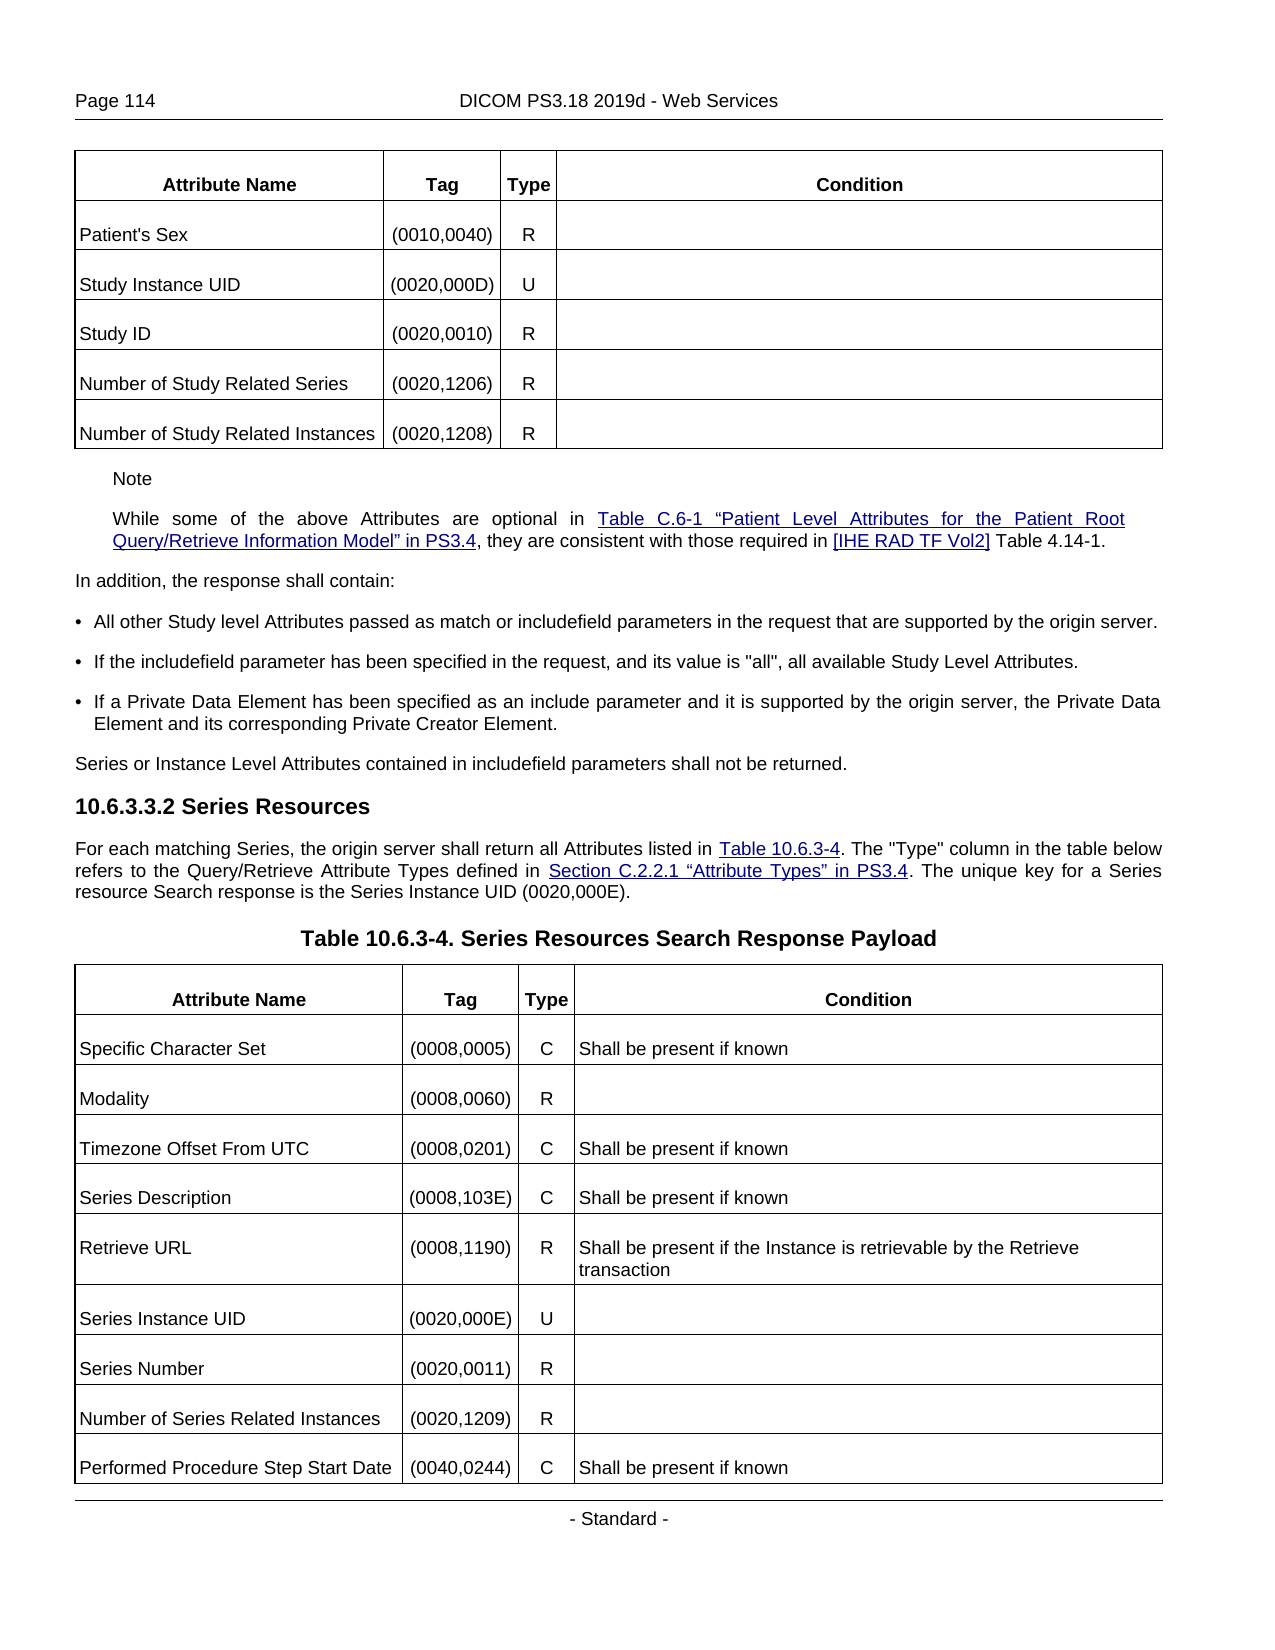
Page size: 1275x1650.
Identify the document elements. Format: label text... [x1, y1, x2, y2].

table_cell (0010,0040) [384, 201, 500, 249]
text Series or Instance Level Attributes contained in includefield parameters shall not be returned. [75, 753, 1162, 774]
table_cell Number of Study Related Series [76, 350, 383, 398]
table_cell Shall be present if known [575, 1434, 1162, 1483]
table_cell [575, 1385, 1162, 1433]
table_cell [557, 250, 1162, 299]
table_cell [575, 1335, 1162, 1383]
table_cell Series Number [76, 1335, 402, 1383]
table_header Attribute Name [76, 965, 402, 1014]
text Table 10.6.3-4. Series Resources Search Response Payload [75, 925, 1162, 951]
table_header Condition [557, 151, 1162, 200]
table_cell Retrieve URL [76, 1214, 402, 1284]
table_cell R [519, 1385, 574, 1433]
table_cell Shall be present if the Instance is retrievable by the Retrieve transaction [575, 1214, 1162, 1284]
table_cell (0020,0011) [403, 1335, 518, 1383]
text In addition, the response shall contain: [75, 570, 1162, 592]
table_header Type [501, 151, 556, 200]
table_cell R [519, 1214, 574, 1284]
table_cell [575, 1285, 1162, 1334]
table_header Type [519, 965, 574, 1014]
table_cell [557, 350, 1162, 398]
text 10.6.3.3.2 Series Resources [75, 793, 1162, 819]
table_cell [557, 300, 1162, 349]
table_cell R [501, 201, 556, 249]
table_cell Study Instance UID [76, 250, 383, 299]
table_cell Performed Procedure Step Start Date [76, 1434, 402, 1483]
table_cell [557, 400, 1162, 448]
table_header Tag [403, 965, 518, 1014]
text • If the includefield parameter has been specified in the request, and its value is "all", all available Study Level Attributes. [75, 651, 1162, 672]
table_cell (0008,1190) [403, 1214, 518, 1284]
table_cell Specific Character Set [76, 1015, 402, 1064]
table_cell U [519, 1285, 574, 1334]
table_cell [575, 1065, 1162, 1113]
table_cell R [501, 350, 556, 398]
table_cell [557, 201, 1162, 249]
table_cell Series Instance UID [76, 1285, 402, 1334]
table_cell Modality [76, 1065, 402, 1113]
table_cell (0020,1208) [384, 400, 500, 448]
table_cell Timezone Offset From UTC [76, 1115, 402, 1163]
table_cell Patient's Sex [76, 201, 383, 249]
table_cell (0020,000D) [384, 250, 500, 299]
table_cell (0008,103E) [403, 1164, 518, 1213]
table_cell (0008,0060) [403, 1065, 518, 1113]
text Note [112, 468, 1125, 489]
table_cell R [519, 1335, 574, 1383]
table_header Condition [575, 965, 1162, 1014]
table_cell (0020,0010) [384, 300, 500, 349]
table_cell C [519, 1115, 574, 1163]
table_cell Shall be present if known [575, 1164, 1162, 1213]
text While some of the above Attributes are optional in Table C.6-1 “Patient Level Attributes for the Patient Root Query/Retrieve Information Model” in PS3.4, they are consistent with those required in [IHE RAD TF Vol2] Table 4.14-1. [112, 508, 1125, 551]
table_cell Shall be present if known [575, 1015, 1162, 1064]
table_cell Study ID [76, 300, 383, 349]
table_cell Number of Study Related Instances [76, 400, 383, 448]
table_cell Series Description [76, 1164, 402, 1213]
table_cell R [501, 400, 556, 448]
table_cell (0020,1209) [403, 1385, 518, 1433]
table_cell C [519, 1015, 574, 1064]
table_cell (0040,0244) [403, 1434, 518, 1483]
table_header Tag [384, 151, 500, 200]
table_cell (0008,0201) [403, 1115, 518, 1163]
text • All other Study level Attributes passed as match or includefield parameters in the request that are supported by the origin server. [75, 610, 1162, 632]
table_cell Number of Series Related Instances [76, 1385, 402, 1433]
table_cell Shall be present if known [575, 1115, 1162, 1163]
table_cell R [519, 1065, 574, 1113]
text • If a Private Data Element has been specified as an include parameter and it is supported by the origin server, the Private Data Element and its corresponding Private Creator Element. [75, 691, 1162, 734]
table_header Attribute Name [76, 151, 383, 200]
text For each matching Series, the origin server shall return all Attributes listed in Table 10.6.3-4. The "Type" column in the table below refers to the Query/Retrieve Attribute Types defined in Section C.2.2.1 “Attribute Types” in PS3.4. The unique key for a Series resource Search response is the Series Instance UID (0020,000E). [75, 838, 1162, 902]
table_cell (0020,1206) [384, 350, 500, 398]
table_cell C [519, 1434, 574, 1483]
table_cell U [501, 250, 556, 299]
table_cell R [501, 300, 556, 349]
table_cell (0020,000E) [403, 1285, 518, 1334]
table_cell C [519, 1164, 574, 1213]
table_cell (0008,0005) [403, 1015, 518, 1064]
